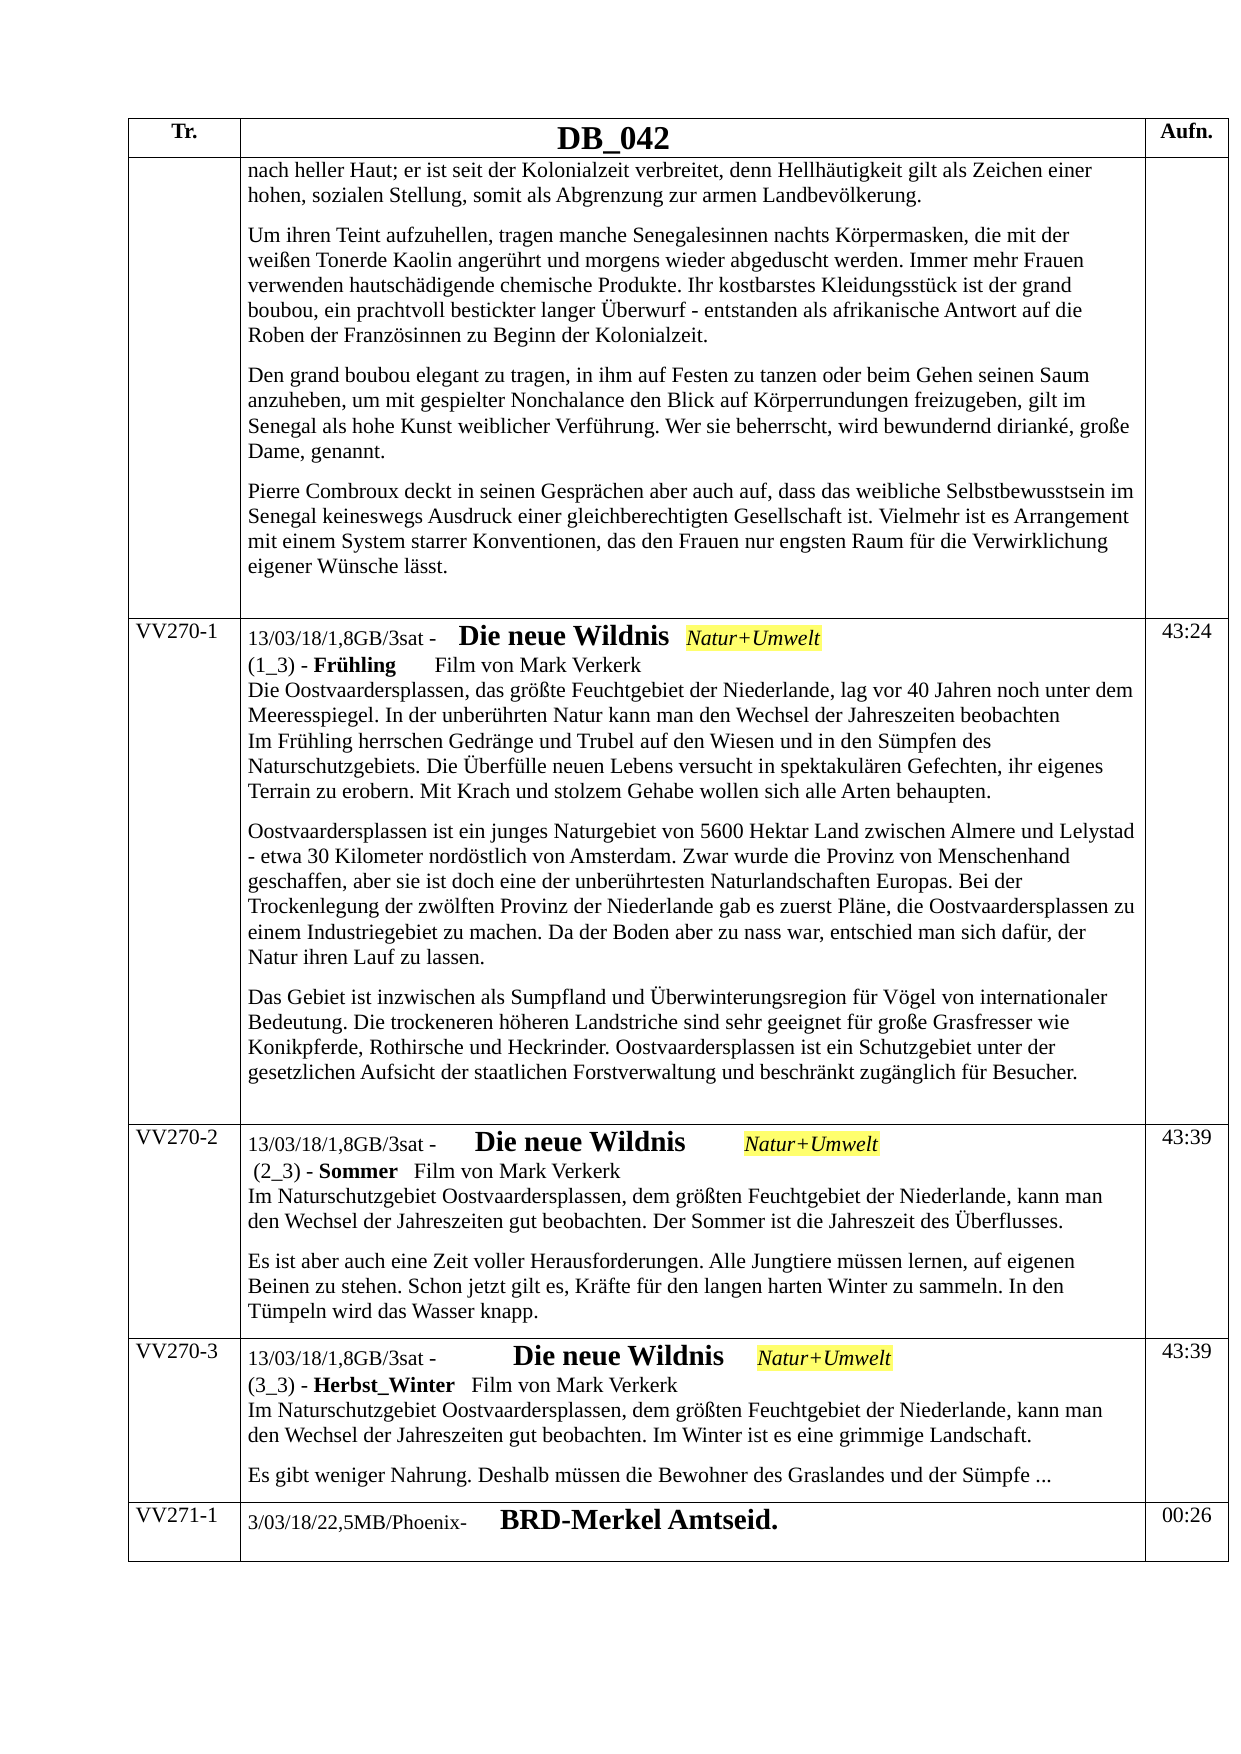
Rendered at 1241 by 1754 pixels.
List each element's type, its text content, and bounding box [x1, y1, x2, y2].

table_cell 43:39 [1146, 1339, 1228, 1502]
table_header DB_042 [241, 119, 1145, 157]
table_cell nach heller Haut; er ist seit der Kolonialzeit verbreitet, denn Hellhäutigkeit gilt als Zeichen einer hohen, sozialen Stellung, somit als Abgrenzung zur armen Landbevölkerung. Um ihren Teint aufzuhellen, tragen manche Senegalesinnen nachts Körpermasken, die mit der weißen Tonerde Kaolin angerührt und morgens wieder abgeduscht werden. Immer mehr Frauen verwenden hautschädigende chemische Produkte. Ihr kostbarstes Kleidungsstück ist der grand boubou, ein prachtvoll bestickter langer Überwurf - entstanden als afrikanische Antwort auf die Roben der Französinnen zu Beginn der Kolonialzeit. Den grand boubou elegant zu tragen, in ihm auf Festen zu tanzen oder beim Gehen seinen Saum anzuheben, um mit gespielter Nonchalance den Blick auf Körperrundungen freizugeben, gilt im Senegal als hohe Kunst weiblicher Verführung. Wer sie beherrscht, wird bewundernd dirianké, große Dame, genannt. Pierre Combroux deckt in seinen Gesprächen aber auch auf, dass das weibliche Selbstbewusstsein im Senegal keineswegs Ausdruck einer gleichberechtigten Gesellschaft ist. Vielmehr ist es Arrangement mit einem System starrer Konventionen, das den Frauen nur engsten Raum für die Verwirklichung eigener Wünsche lässt. [241, 158, 1145, 618]
table_cell 13/03/18/1,8GB/3sat - Die neue Wildnis Natur+Umwelt (1_3) - Frühling Film von Mark Verkerk Die Oostvaardersplassen, das größte Feuchtgebiet der Niederlande, lag vor 40 Jahren noch unter dem Meeresspiegel. In der unberührten Natur kann man den Wechsel der Jahreszeiten beobachten Im Frühling herrschen Gedränge und Trubel auf den Wiesen und in den Sümpfen des Naturschutzgebiets. Die Überfülle neuen Lebens versucht in spektakulären Gefechten, ihr eigenes Terrain zu erobern. Mit Krach und stolzem Gehabe wollen sich alle Arten behaupten. Oostvaardersplassen ist ein junges Naturgebiet von 5600 Hektar Land zwischen Almere und Lelystad - etwa 30 Kilometer nordöstlich von Amsterdam. Zwar wurde die Provinz von Menschenhand geschaffen, aber sie ist doch eine der unberührtesten Naturlandschaften Europas. Bei der Trockenlegung der zwölften Provinz der Niederlande gab es zuerst Pläne, die Oostvaardersplassen zu einem Industriegebiet zu machen. Da der Boden aber zu nass war, entschied man sich dafür, der Natur ihren Lauf zu lassen. Das Gebiet ist inzwischen als Sumpfland und Überwinterungsregion für Vögel von internationaler Bedeutung. Die trockeneren höheren Landstriche sind sehr geeignet für große Grasfresser wie Konikpferde, Rothirsche und Heckrinder. Oostvaardersplassen ist ein Schutzgebiet unter der gesetzlichen Aufsicht der staatlichen Forstverwaltung und beschränkt zugänglich für Besucher. [241, 619, 1145, 1124]
table_cell [1146, 158, 1228, 618]
table_cell VV270-3 [129, 1339, 240, 1502]
table_cell VV270-1 [129, 619, 240, 1124]
table_cell [129, 158, 240, 618]
table_header Tr. [129, 119, 240, 157]
table_cell 00:26 [1146, 1503, 1228, 1561]
table_cell 13/03/18/1,8GB/3sat - Die neue Wildnis Natur+Umwelt (3_3) - Herbst_Winter Film von Mark Verkerk Im Naturschutzgebiet Oostvaardersplassen, dem größten Feuchtgebiet der Niederlande, kann man den Wechsel der Jahreszeiten gut beobachten. Im Winter ist es eine grimmige Landschaft. Es gibt weniger Nahrung. Deshalb müssen die Bewohner des Graslandes und der Sümpfe ... [241, 1339, 1145, 1502]
table_cell 43:24 [1146, 619, 1228, 1124]
table_cell VV271-1 [129, 1503, 240, 1561]
table_cell VV270-2 [129, 1125, 240, 1338]
table_cell 13/03/18/1,8GB/3sat - Die neue Wildnis Natur+Umwelt (2_3) - Sommer Film von Mark Verkerk Im Naturschutzgebiet Oostvaardersplassen, dem größten Feuchtgebiet der Niederlande, kann man den Wechsel der Jahreszeiten gut beobachten. Der Sommer ist die Jahreszeit des Überflusses. Es ist aber auch eine Zeit voller Herausforderungen. Alle Jungtiere müssen lernen, auf eigenen Beinen zu stehen. Schon jetzt gilt es, Kräfte für den langen harten Winter zu sammeln. In den Tümpeln wird das Wasser knapp. [241, 1125, 1145, 1338]
table_cell 43:39 [1146, 1125, 1228, 1338]
table_cell 3/03/18/22,5MB/Phoenix- BRD-Merkel Amtseid. [241, 1503, 1145, 1561]
table_header Aufn. [1146, 119, 1228, 157]
